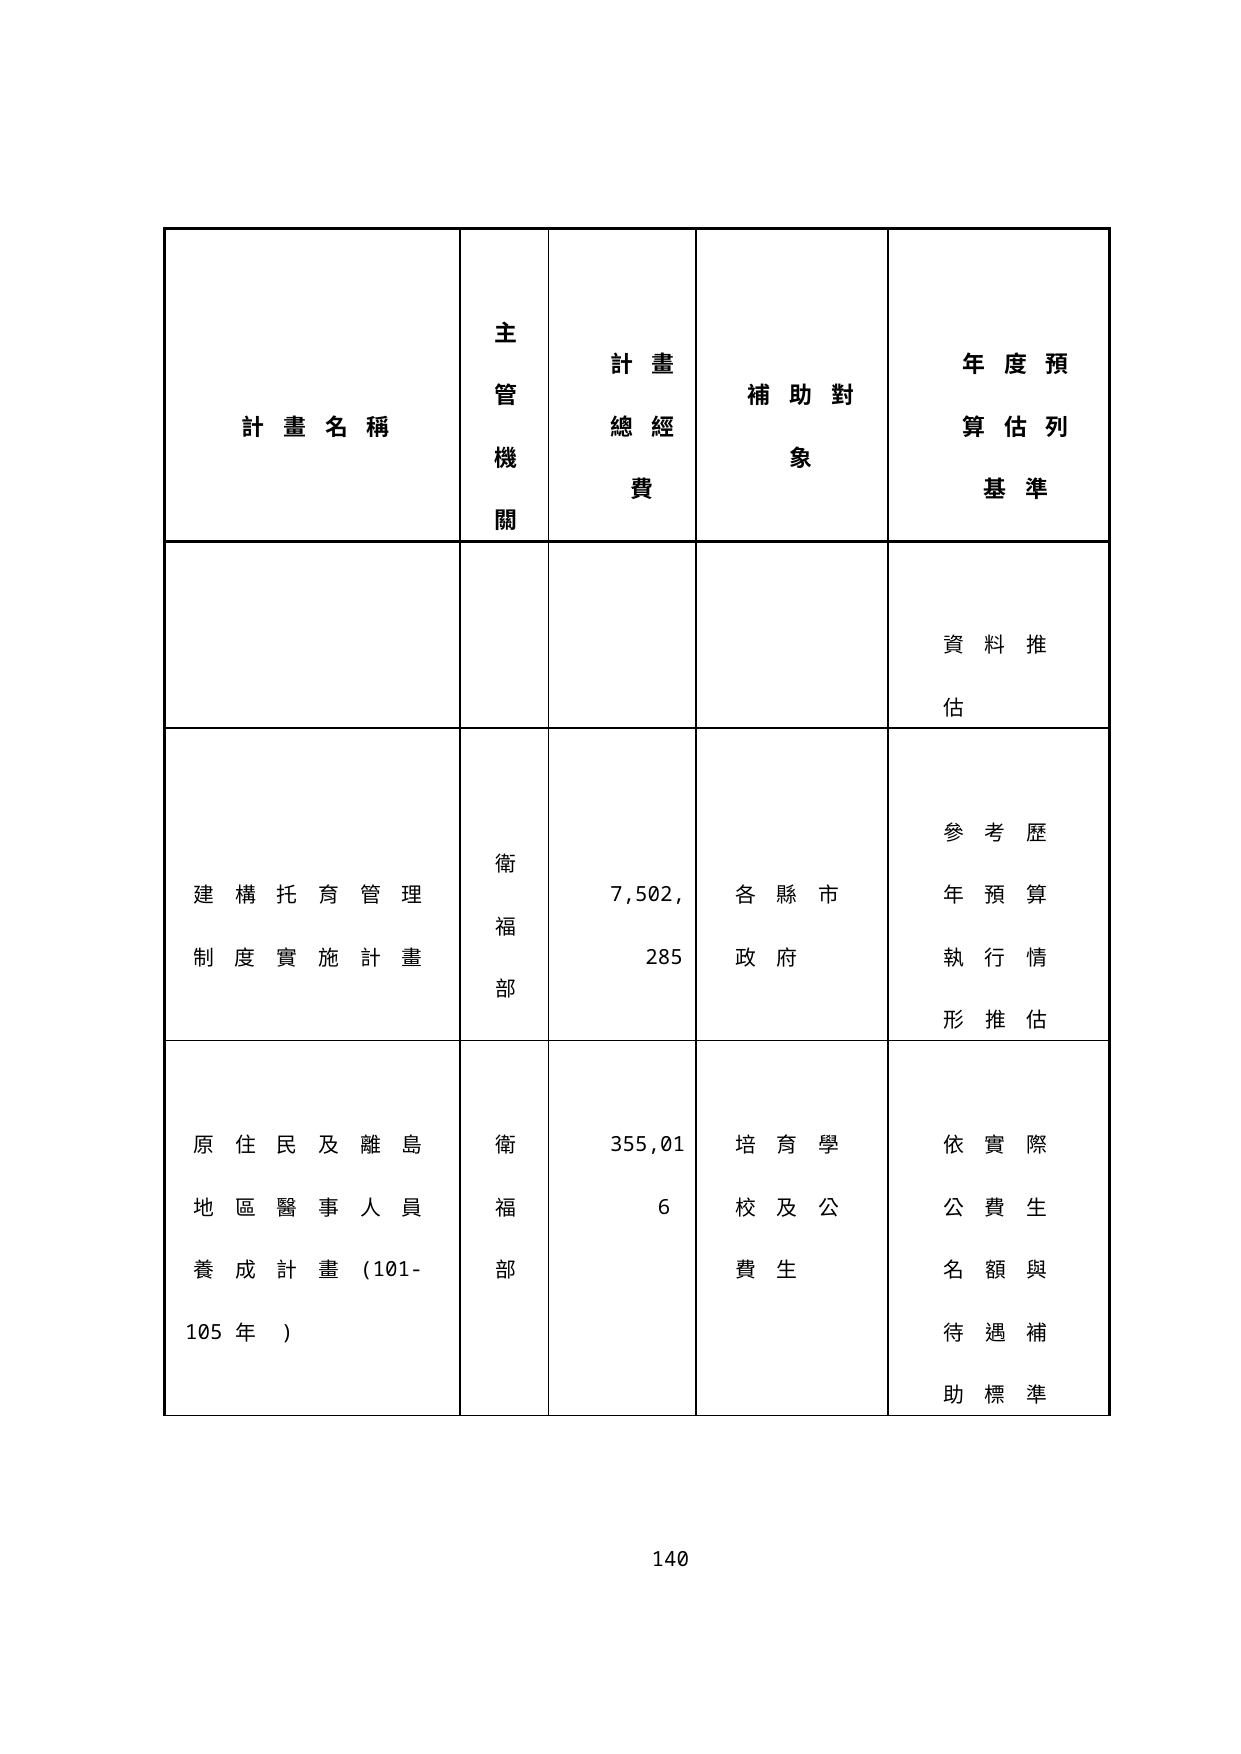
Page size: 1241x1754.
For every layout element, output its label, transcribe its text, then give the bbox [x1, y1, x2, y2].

table_cell 參考歷年預算執行情形推估 [889, 729, 1108, 1040]
table_cell 依實際公費生名額與待遇補助標準 [889, 1041, 1108, 1415]
table_cell 培育學校及公費生 [697, 1041, 887, 1415]
table_cell 各縣市政府 [697, 729, 887, 1040]
table_cell 建構托育管理制度實施計畫 [166, 729, 459, 1040]
table_cell 資料推估 [889, 543, 1108, 727]
table_cell [549, 543, 695, 727]
table_header 計畫總經費 [549, 230, 695, 540]
table_header 主管機關 [461, 230, 548, 540]
table_header 補助對象 [697, 230, 887, 540]
table_cell [461, 543, 548, 727]
table_cell [697, 543, 887, 727]
table_cell 衛福部 [461, 729, 548, 1040]
table_header 年度預算估列基準 [889, 230, 1108, 540]
table_cell 衛福部 [461, 1041, 548, 1415]
table_cell 355,016 [549, 1041, 695, 1415]
table_header 計畫名稱 [166, 230, 459, 540]
table_cell 7,502,285 [549, 729, 695, 1040]
table_cell [166, 543, 459, 727]
table_cell 原住民及離島地區醫事人員養成計畫(101-105年) [166, 1041, 459, 1415]
